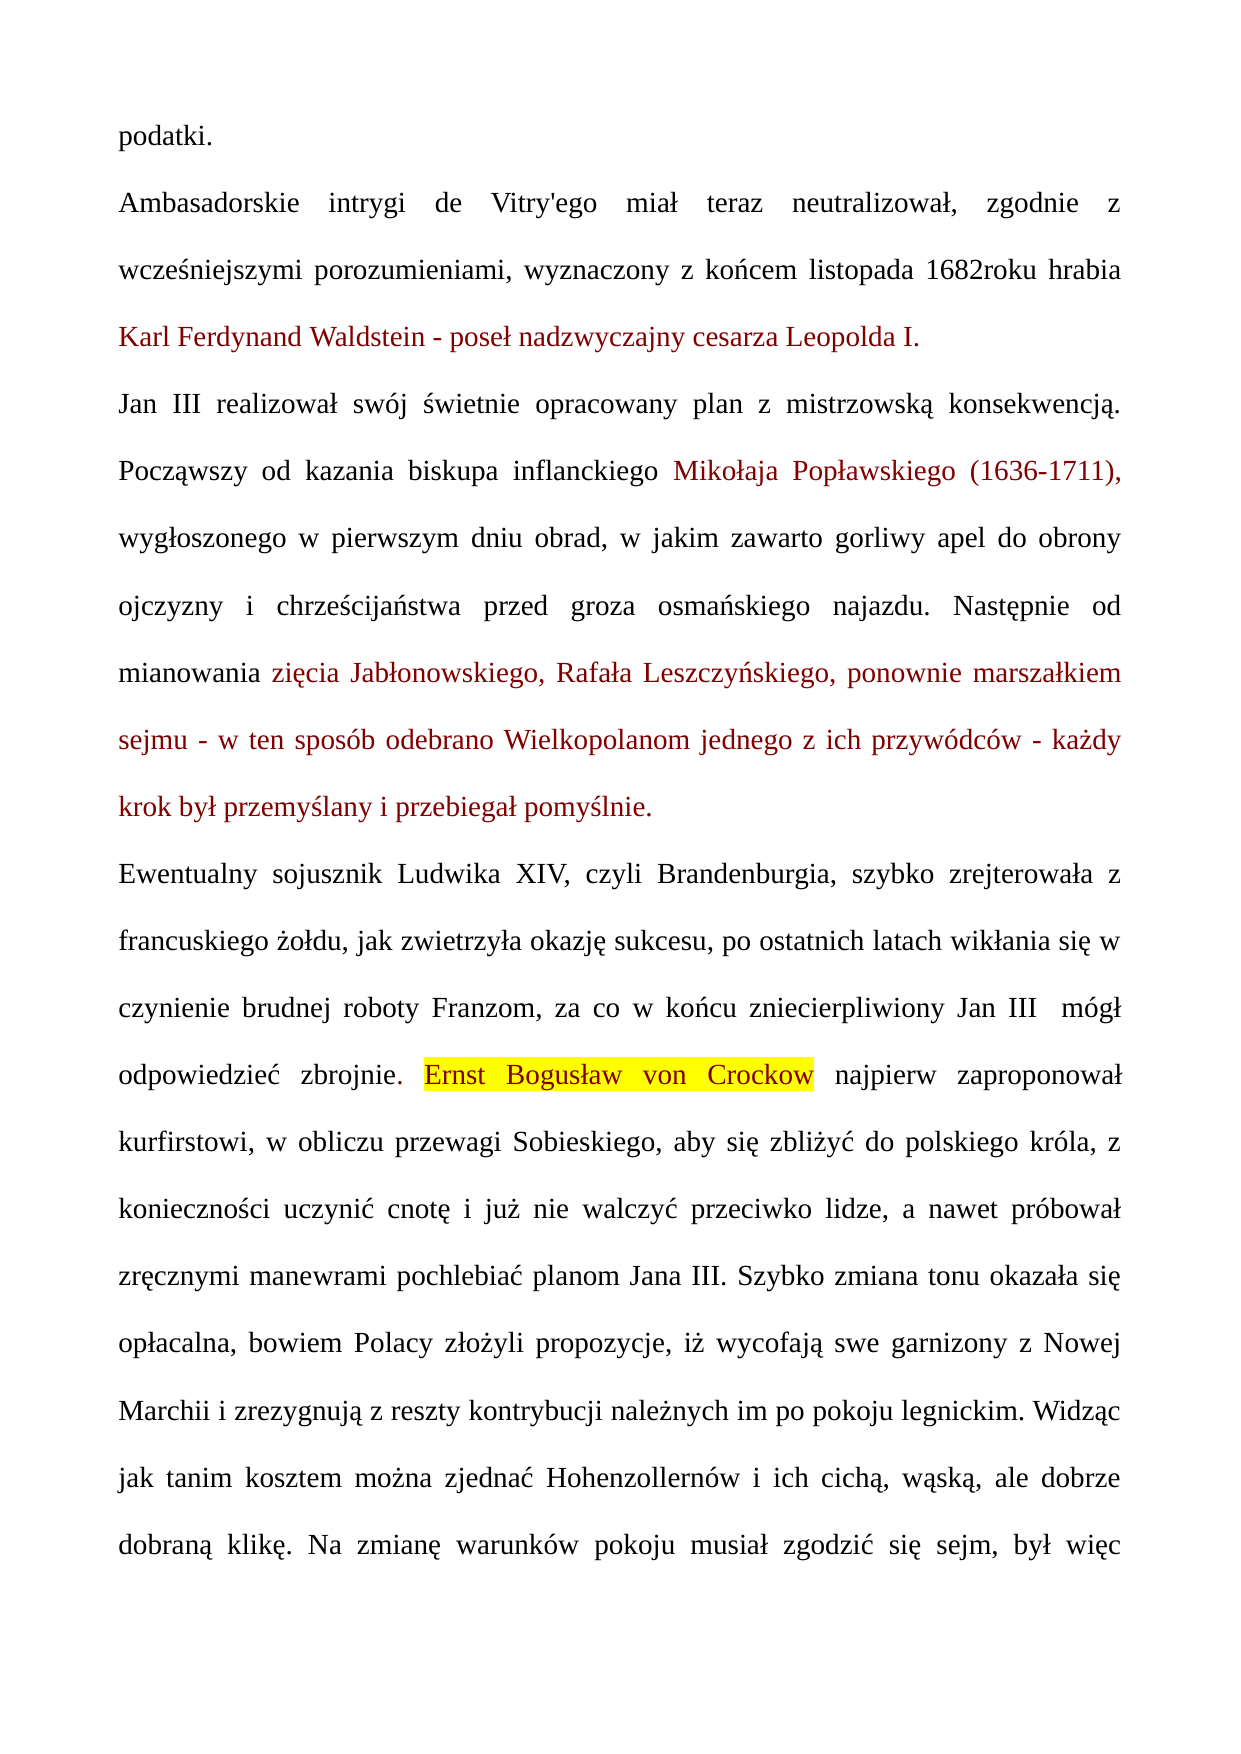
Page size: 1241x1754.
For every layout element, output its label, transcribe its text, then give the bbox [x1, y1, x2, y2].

text Jan III realizował swój świetnie opracowany plan z mistrzowską konsekwencją. Począwszy od kazania biskupa inflanckiego Mikołaja Popławskiego (1636-1711), wygłoszonego w pierwszym dniu obrad, w jakim zawarto gorliwy apel do obrony ojczyzny i chrześcijaństwa przed groza osmańskiego najazdu. Następnie od mianowania zięcia Jabłonowskiego, Rafała Leszczyńskiego, ponownie marszałkiem sejmu - w ten sposób odebrano Wielkopolanom jednego z ich przywódców - każdy krok był przemyślany i przebiegał pomyślnie. [118, 386, 1122, 822]
text Ambasadorskie intrygi de Vitry'ego miał teraz neutralizował, zgodnie z wcześniejszymi porozumieniami, wyznaczony z końcem listopada 1682roku hrabia Karl Ferdynand Waldstein - poseł nadzwyczajny cesarza Leopolda I. [118, 185, 1122, 353]
text podatki. [118, 118, 1122, 152]
text Ewentualny sojusznik Ludwika XIV, czyli Brandenburgia, szybko zrejterowała z francuskiego żołdu, jak zwietrzyła okazję sukcesu, po ostatnich latach wikłania się w czynienie brudnej roboty Franzom, za co w końcu zniecierpliwiony Jan III mógł odpowiedzieć zbrojnie. Ernst Bogusław von Crockow najpierw zaproponował kurfirstowi, w obliczu przewagi Sobieskiego, aby się zbliżyć do polskiego króla, z konieczności uczynić cnotę i już nie walczyć przeciwko lidze, a nawet próbował zręcznymi manewrami pochlebiać planom Jana III. Szybko zmiana tonu okazała się opłacalna, bowiem Polacy złożyli propozycje, iż wycofają swe garnizony z Nowej Marchii i zrezygnują z reszty kontrybucji należnych im po pokoju legnickim. Widząc jak tanim kosztem można zjednać Hohenzollernów i ich cichą, wąską, ale dobrze dobraną klikę. Na zmianę warunków pokoju musiał zgodzić się sejm, był więc [118, 856, 1122, 1560]
